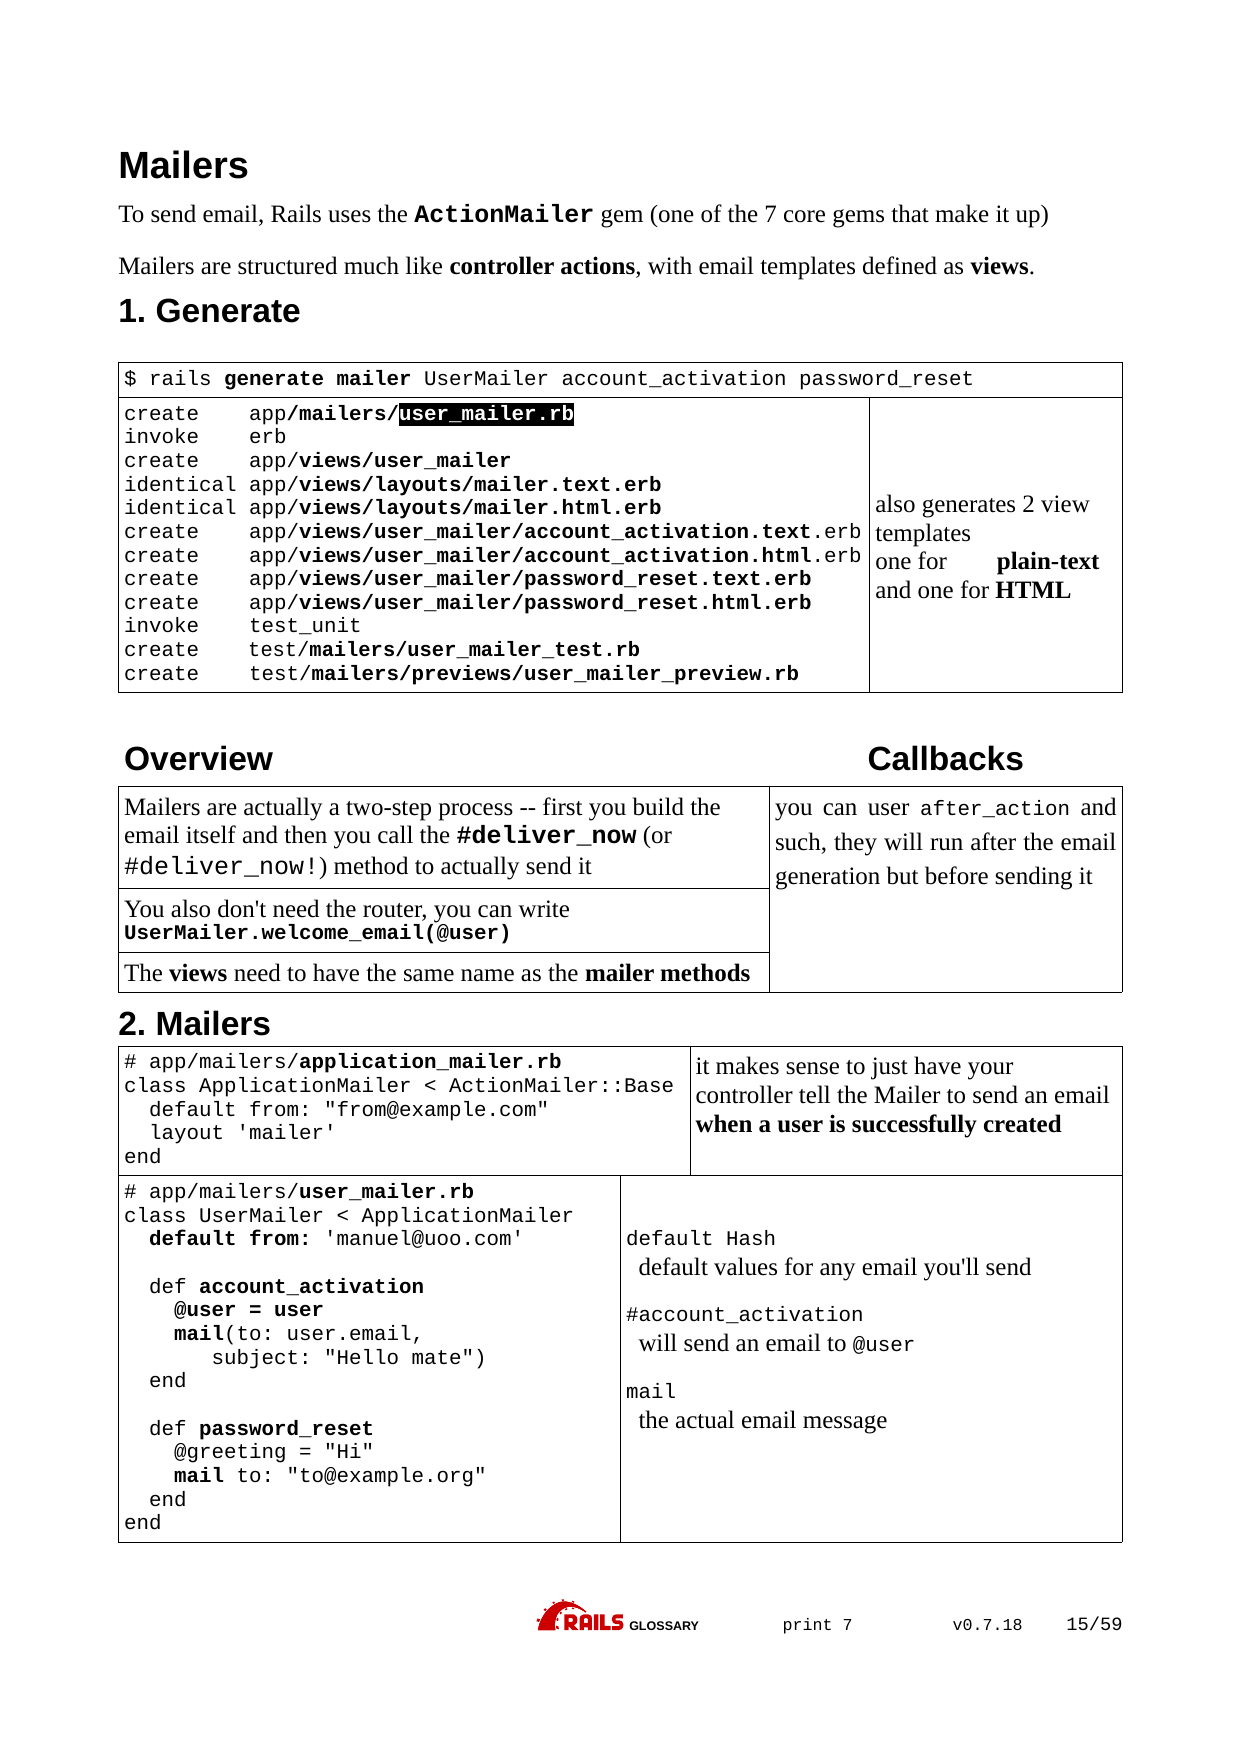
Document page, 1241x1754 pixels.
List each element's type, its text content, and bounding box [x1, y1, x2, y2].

table_cell also generates 2 view templates one for plain-text and one for HTML [870, 398, 1122, 692]
table_cell default Hash default values for any email you'll send #account_activation will send an email to @user mail the actual email message [621, 1176, 1122, 1542]
table_cell You also don't need the router, you can write UserMailer.welcome_email(@user) [119, 889, 769, 952]
subtitle 1. Generate [118, 291, 1122, 330]
table_header it makes sense to just have your controller tell the Mailer to send an email when a user is successfully created [691, 1047, 1122, 1175]
table_cell create app/mailers/user_mailer.rb invoke erb create app/views/user_mailer identical app/views/layouts/mailer.text.erb identical app/views/layouts/mailer.html.erb create app/views/user_mailer/account_activation.text.erb create app/views/user_mailer/account_activation.html.erb create app/views/user_mailer/password_reset.text.erb create app/views/user_mailer/password_reset.html.erb invoke test_unit create test/mailers/user_mailer_test.rb create test/mailers/previews/user_mailer_preview.rb [119, 398, 869, 692]
subtitle Mailers [118, 143, 1122, 187]
table_cell Mailers are actually a two-step process -- first you build the email itself and then you call the #deliver_now (or #deliver_now!) method to actually send it [119, 787, 769, 888]
text Mailers are structured much like controller actions, with email templates defined as views. [118, 251, 1122, 279]
table_header Callbacks [769, 721, 1122, 786]
subtitle 2. Mailers [118, 1004, 1122, 1043]
table_cell you can user after_action and such, they will run after the email generation but before sending it [770, 787, 1122, 992]
table_cell # app/mailers/user_mailer.rb class UserMailer < ApplicationMailer default from: 'manuel@uoo.com' def account_activation @user = user mail(to: user.email, subject: "Hello mate") end def password_reset @greeting = "Hi" mail to: "to@example.org" end end [119, 1176, 620, 1542]
table_header $ rails generate mailer UserMailer account_activation password_reset [119, 363, 1122, 397]
table_header # app/mailers/application_mailer.rb class ApplicationMailer < ActionMailer::Base default from: "from@example.com" layout 'mailer' end [119, 1047, 690, 1175]
table_cell The views need to have the same name as the mailer methods [119, 953, 769, 992]
table_header Overview [118, 721, 769, 786]
text To send email, Rails uses the ActionMailer gem (one of the 7 core gems that make it up) [118, 199, 1122, 230]
